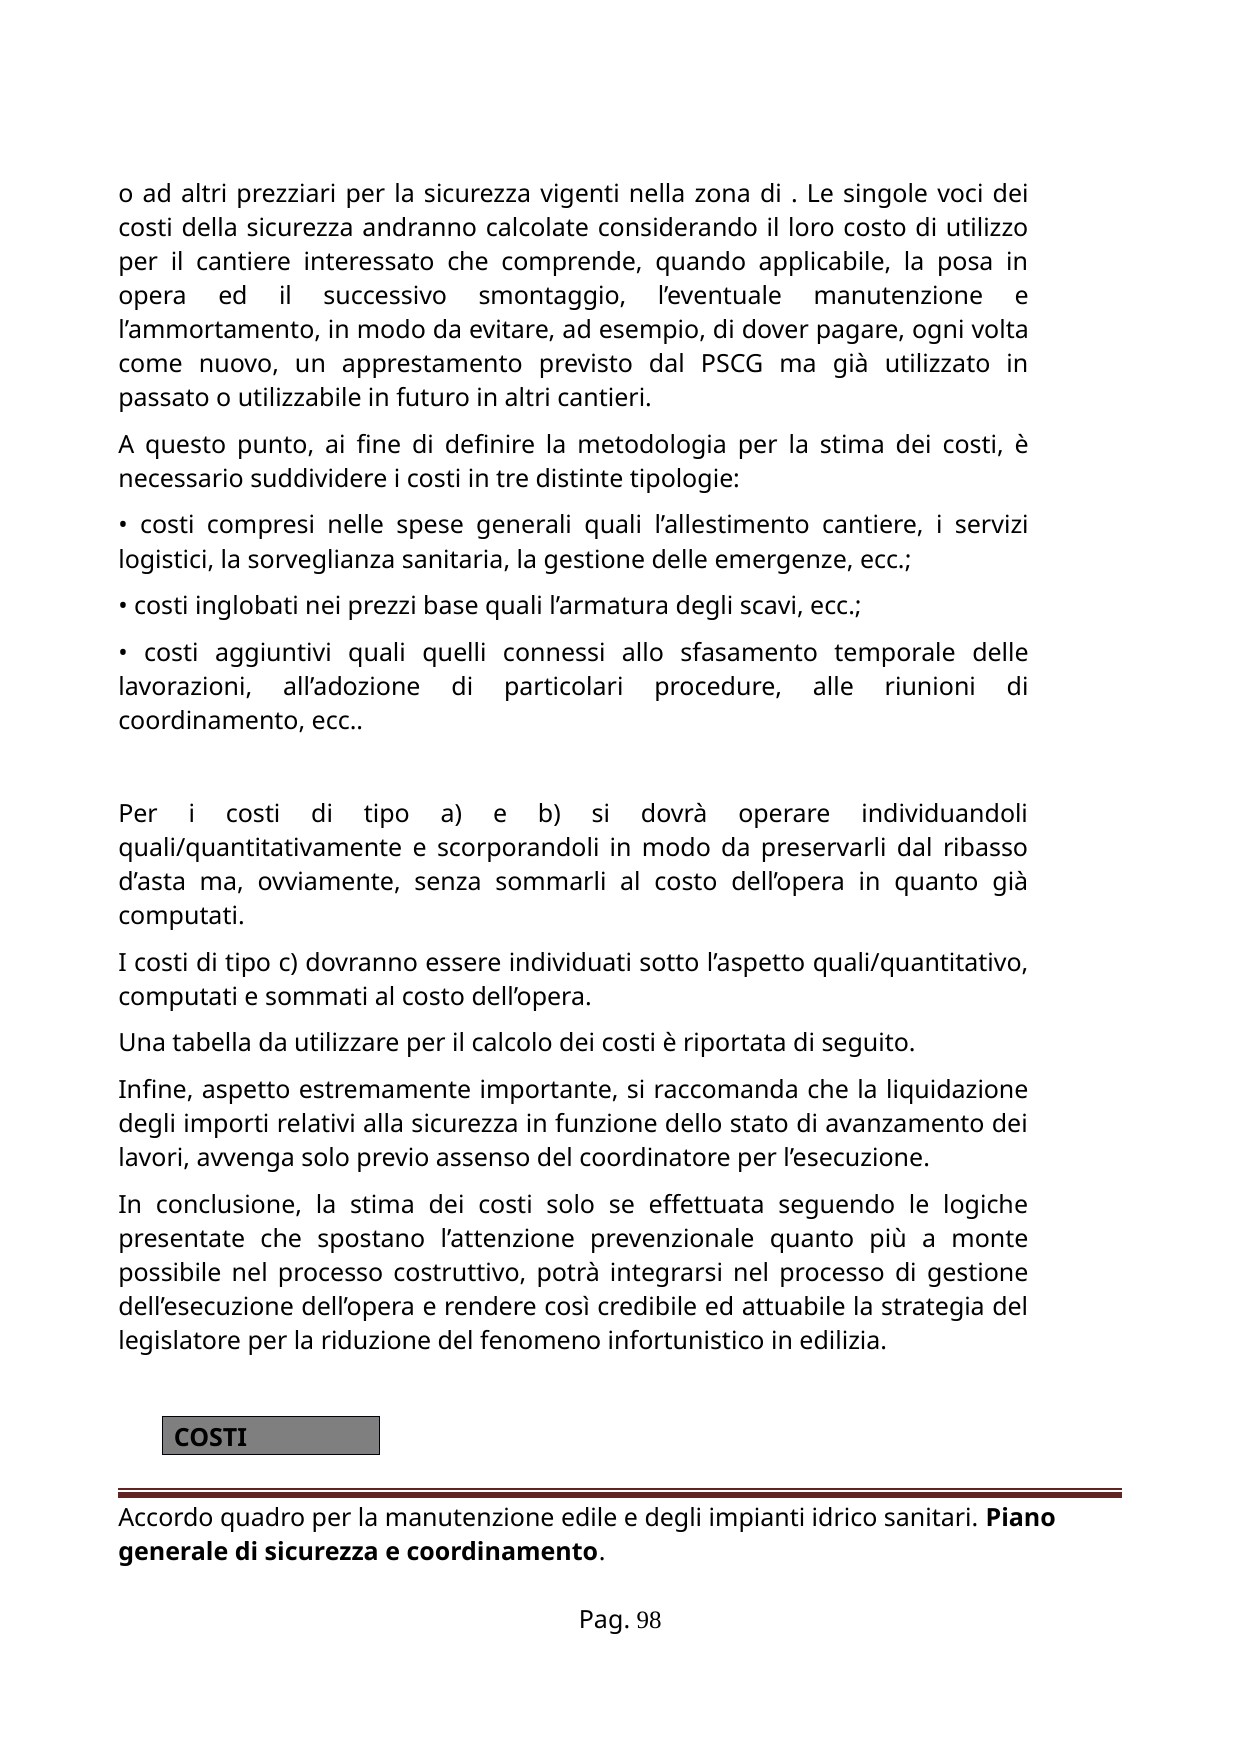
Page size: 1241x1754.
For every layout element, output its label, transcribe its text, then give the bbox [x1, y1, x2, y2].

text A questo punto, ai fine di definire la metodologia per la stima dei costi, è necessario suddividere i costi in tre distinte tipologie: [118, 427, 1029, 495]
text In conclusione, la stima dei costi solo se effettuata seguendo le logiche presentate che spostano l’attenzione prevenzionale quanto più a monte possibile nel processo costruttivo, potrà integrarsi nel processo di gestione dell’esecuzione dell’opera e rendere così credibile ed attuabile la strategia del legislatore per la riduzione del fenomeno infortunistico in edilizia. [118, 1186, 1029, 1357]
text Per i costi di tipo a) e b) si dovrà operare individuandoli quali/quantitativamente e scorporandoli in modo da preservarli dal ribasso d’asta ma, ovviamente, senza sommarli al costo dell’opera in quanto già computati. [118, 796, 1029, 932]
table_header [380, 1416, 1181, 1454]
text • costi compresi nelle spese generali quali l’allestimento cantiere, i servizi logistici, la sorveglianza sanitaria, la gestione delle emergenze, ecc.; [118, 507, 1029, 575]
text • costi inglobati nei prezzi base quali l’armatura degli scavi, ecc.; [118, 588, 1029, 622]
text Una tabella da utilizzare per il calcolo dei costi è riportata di seguito. [118, 1025, 1029, 1059]
text I costi di tipo c) dovranno essere individuati sotto l’aspetto quali/quantitativo, computati e sommati al costo dell’opera. [118, 944, 1029, 1012]
text o ad altri prezziari per la sicurezza vigenti nella zona di . Le singole voci dei costi della sicurezza andranno calcolate considerando il loro costo di utilizzo per il cantiere interessato che comprende, quando applicabile, la posa in opera ed il successivo smontaggio, l’eventuale manutenzione e l’ammortamento, in modo da evitare, ad esempio, di dover pagare, ogni volta come nuovo, un apprestamento previsto dal PSCG ma già utilizzato in passato o utilizzabile in futuro in altri cantieri. [118, 176, 1029, 414]
text • costi aggiuntivi quali quelli connessi allo sfasamento temporale delle lavorazioni, all’adozione di particolari procedure, alle riunioni di coordinamento, ecc.. [118, 634, 1029, 737]
table_header COSTI [163, 1417, 379, 1454]
text Infine, aspetto estremamente importante, si raccomanda che la liquidazione degli importi relativi alla sicurezza in funzione dello stato di avanzamento dei lavori, avvenga solo previo assenso del coordinatore per l’esecuzione. [118, 1072, 1029, 1174]
